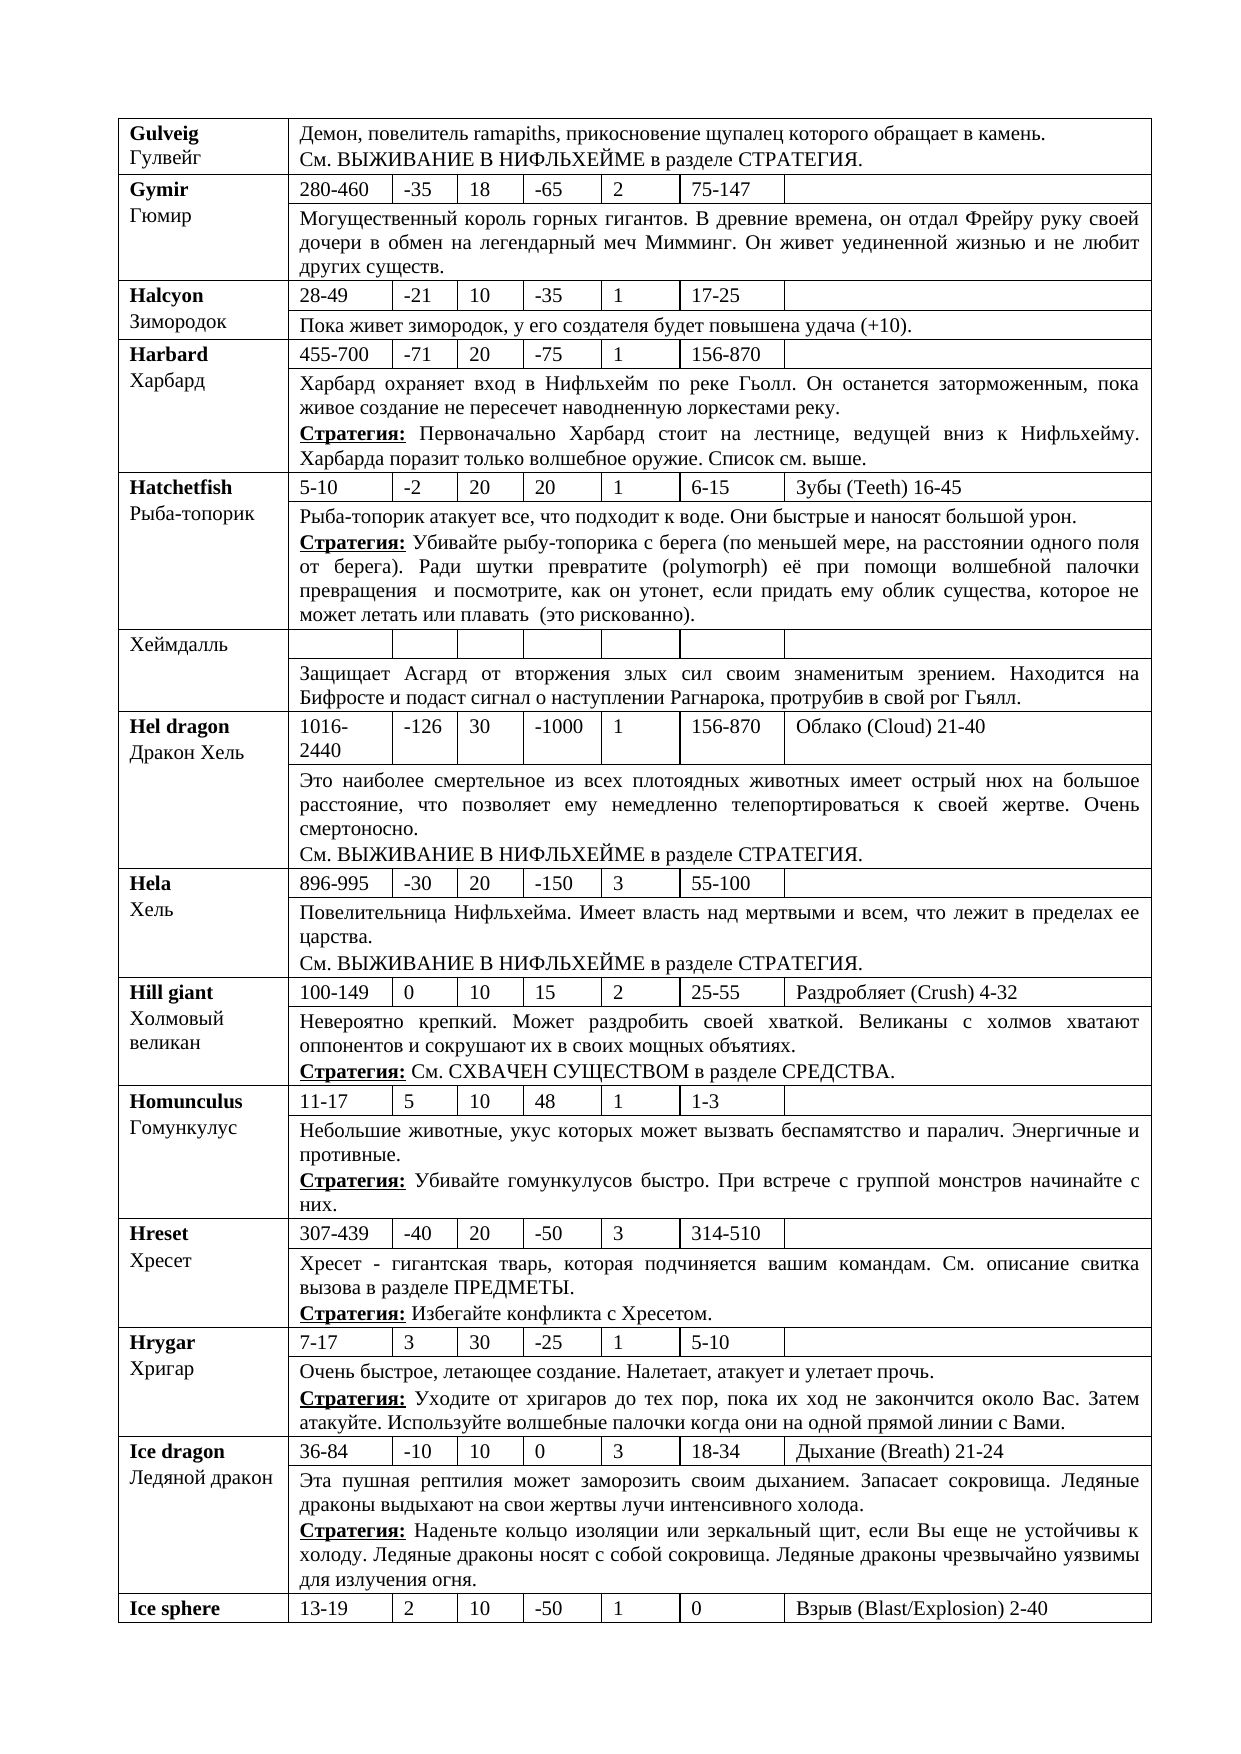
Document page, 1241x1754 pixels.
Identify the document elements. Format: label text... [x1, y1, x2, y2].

table_cell Защищает Асгард от вторжения злых сил своим знаменитым зрением. Находится на Бифросте и подаст сигнал о наступлении Рагнарока, протрубив в свой рог Гьялл. [289, 659, 1151, 711]
table_cell Небольшие животные, укус которых может вызвать беспамятство и паралич. Энергичные и противные. Стратегия: Убивайте гомункулусов быстро. При встрече с группой монстров начинайте с них. [289, 1116, 1151, 1218]
table_header Зубы (Teeth) 16-45 [785, 473, 1151, 501]
table_header 5 [393, 1086, 457, 1115]
table_header 307-439 [289, 1219, 392, 1247]
table_header [602, 630, 679, 658]
table_header 3 [602, 1219, 679, 1247]
table_header [785, 630, 1151, 658]
table_header 1 [602, 1086, 679, 1115]
table_header 2 [602, 978, 679, 1006]
table_header 10 [458, 1437, 523, 1465]
table_cell Hel dragon Дракон Хель [119, 712, 288, 868]
table_header 5-10 [289, 473, 392, 501]
table_cell Hrygar Хригар [119, 1328, 288, 1436]
table_header 156-870 [681, 340, 784, 368]
table_header 13-19 [289, 1594, 392, 1622]
table_header -35 [524, 281, 601, 309]
table_header -1000 [524, 712, 601, 764]
table_cell Hela Хель [119, 869, 288, 977]
table_header 0 [393, 978, 457, 1006]
table_header 3 [393, 1328, 457, 1356]
table_header -65 [524, 175, 601, 203]
table_header -50 [524, 1594, 601, 1622]
table_header -71 [393, 340, 457, 368]
table_header [785, 1086, 1151, 1115]
table_header 5-10 [681, 1328, 784, 1356]
table_header -30 [393, 869, 457, 897]
table_header [785, 1219, 1151, 1247]
table_header 455-700 [289, 340, 392, 368]
table_header 1 [602, 1594, 679, 1622]
table_cell Homunculus Гомункулус [119, 1086, 288, 1218]
table_header 28-49 [289, 281, 392, 309]
table_cell Эта пушная рептилия может заморозить своим дыханием. Запасает сокровища. Ледяные драконы выдыхают на свои жертвы лучи интенсивного холода. Стратегия: Наденьте кольцо изоляции или зеркальный щит, если Вы еще не устойчивы к холоду. Ледяные драконы носят с собой сокровища. Ледяные драконы чрезвычайно уязвимы для излучения огня. [289, 1466, 1151, 1593]
table_header 7-17 [289, 1328, 392, 1356]
table_cell Невероятно крепкий. Может раздробить своей хваткой. Великаны с холмов хватают оппонентов и сокрушают их в своих мощных объятиях. Стратегия: См. СХВАЧЕН СУЩЕСТВОМ в разделе СРЕДСТВА. [289, 1007, 1151, 1085]
table_header 20 [524, 473, 601, 501]
table_header 20 [458, 473, 523, 501]
table_cell Хеймдалль [119, 630, 288, 711]
table_cell Повелительница Нифльхейма. Имеет власть над мертвыми и всем, что лежит в пределах ее царства. См. ВЫЖИВАНИЕ В НИФЛЬХЕЙМЕ в разделе СТРАТЕГИЯ. [289, 898, 1151, 977]
table_header [785, 1328, 1151, 1356]
table_header 896-995 [289, 869, 392, 897]
table_header [681, 630, 784, 658]
table_header 280-460 [289, 175, 392, 203]
table_header 0 [681, 1594, 784, 1622]
table_header [524, 630, 601, 658]
table_header -25 [524, 1328, 601, 1356]
table_header -2 [393, 473, 457, 501]
table_header [785, 175, 1151, 203]
table_header 30 [458, 1328, 523, 1356]
table_header -35 [393, 175, 457, 203]
table_header 1 [602, 712, 679, 764]
table_header 25-55 [681, 978, 784, 1006]
table_header [458, 630, 523, 658]
table_cell Gymir Гюмир [119, 175, 288, 280]
table_header Дыхание (Breath) 21-24 [785, 1437, 1151, 1465]
table_header 15 [524, 978, 601, 1006]
table_header 75-147 [681, 175, 784, 203]
table_header 0 [524, 1437, 601, 1465]
table_header -40 [393, 1219, 457, 1247]
table_header 10 [458, 1086, 523, 1115]
table_header 10 [458, 1594, 523, 1622]
table_cell Харбард охраняет вход в Нифльхейм по реке Гьолл. Он останется заторможенным, пока живое создание не пересечет наводненную лоркестами реку. Стратегия: Первоначально Харбард стоит на лестнице, ведущей вниз к Нифльхейму. Харбарда поразит только волшебное оружие. Список см. выше. [289, 369, 1151, 472]
table_header 2 [393, 1594, 457, 1622]
table_header 20 [458, 340, 523, 368]
table_header -150 [524, 869, 601, 897]
table_header 10 [458, 978, 523, 1006]
table_cell Hill giant Холмовый великан [119, 978, 288, 1085]
table_header 18-34 [681, 1437, 784, 1465]
table_cell Пока живет зимородок, у его создателя будет повышена удача (+10). [289, 311, 1151, 339]
table_header 1 [602, 473, 679, 501]
table_header 6-15 [681, 473, 784, 501]
table_header 18 [458, 175, 523, 203]
table_header 48 [524, 1086, 601, 1115]
table_header 3 [602, 869, 679, 897]
table_header 20 [458, 1219, 523, 1247]
table_header -21 [393, 281, 457, 309]
table_cell Harbard Харбард [119, 340, 288, 472]
table_header 30 [458, 712, 523, 764]
table_cell Могущественный король горных гигантов. В древние времена, он отдал Фрейру руку своей дочери в обмен на легендарный меч Мимминг. Он живет уединенной жизнью и не любит других существ. [289, 204, 1151, 280]
table_header 36-84 [289, 1437, 392, 1465]
table_cell Hatchetfish Рыба-топорик [119, 473, 288, 628]
table_header -75 [524, 340, 601, 368]
table_header Взрыв (Blast/Explosion) 2-40 [785, 1594, 1151, 1622]
table_header -50 [524, 1219, 601, 1247]
table_cell Очень быстрое, летающее создание. Налетает, атакует и улетает прочь. Стратегия: Уходите от хригаров до тех пор, пока их ход не закончится около Вас. Затем атакуйте. Используйте волшебные палочки когда они на одной прямой линии с Вами. [289, 1357, 1151, 1436]
table_header 55-100 [681, 869, 784, 897]
table_header Раздробляет (Crush) 4-32 [785, 978, 1151, 1006]
table_cell Gulveig Гулвейг [119, 119, 288, 173]
table_header 17-25 [681, 281, 784, 309]
table_cell Рыба-топорик атакует все, что подходит к воде. Они быстрые и наносят большой урон. Стратегия: Убивайте рыбу-топорика с берега (по меньшей мере, на расстоянии одного поля от берега). Ради шутки превратите (polymorph) её при помощи волшебной палочки превращения и посмотрите, как он утонет, если придать ему облик существа, которое не может летать или плавать (это рискованно). [289, 502, 1151, 628]
table_header 100-149 [289, 978, 392, 1006]
table_header [785, 281, 1151, 309]
table_cell Ice dragon Ледяной дракон [119, 1437, 288, 1593]
table_cell Хресет - гигантская тварь, которая подчиняется вашим командам. См. описание свитка вызова в разделе ПРЕДМЕТЫ. Стратегия: Избегайте конфликта с Хресетом. [289, 1249, 1151, 1327]
table_header 1 [602, 340, 679, 368]
table_cell Демон, повелитель ramapiths, прикосновение щупалец которого обращает в камень. См. ВЫЖИВАНИЕ В НИФЛЬХЕЙМЕ в разделе СТРАТЕГИЯ. [289, 119, 1151, 173]
table_header 314-510 [681, 1219, 784, 1247]
table_cell Это наиболее смертельное из всех плотоядных животных имеет острый нюх на большое расстояние, что позволяет ему немедленно телепортироваться к своей жертве. Очень смертоносно. См. ВЫЖИВАНИЕ В НИФЛЬХЕЙМЕ в разделе СТРАТЕГИЯ. [289, 765, 1151, 868]
table_header 1 [602, 281, 679, 309]
table_header 156-870 [681, 712, 784, 764]
table_header -126 [393, 712, 457, 764]
table_header 20 [458, 869, 523, 897]
table_header 3 [602, 1437, 679, 1465]
table_header [785, 340, 1151, 368]
table_header 2 [602, 175, 679, 203]
table_header 1-3 [681, 1086, 784, 1115]
table_cell Ice sphere [119, 1594, 288, 1622]
table_header 1016-2440 [289, 712, 392, 764]
table_header -10 [393, 1437, 457, 1465]
table_header 11-17 [289, 1086, 392, 1115]
table_cell Hreset Хресет [119, 1219, 288, 1327]
table_header 1 [602, 1328, 679, 1356]
table_header [289, 630, 392, 658]
table_header [393, 630, 457, 658]
table_cell Halcyon Зимородок [119, 281, 288, 339]
table_header Облако (Cloud) 21-40 [785, 712, 1151, 764]
table_header 10 [458, 281, 523, 309]
table_header [785, 869, 1151, 897]
